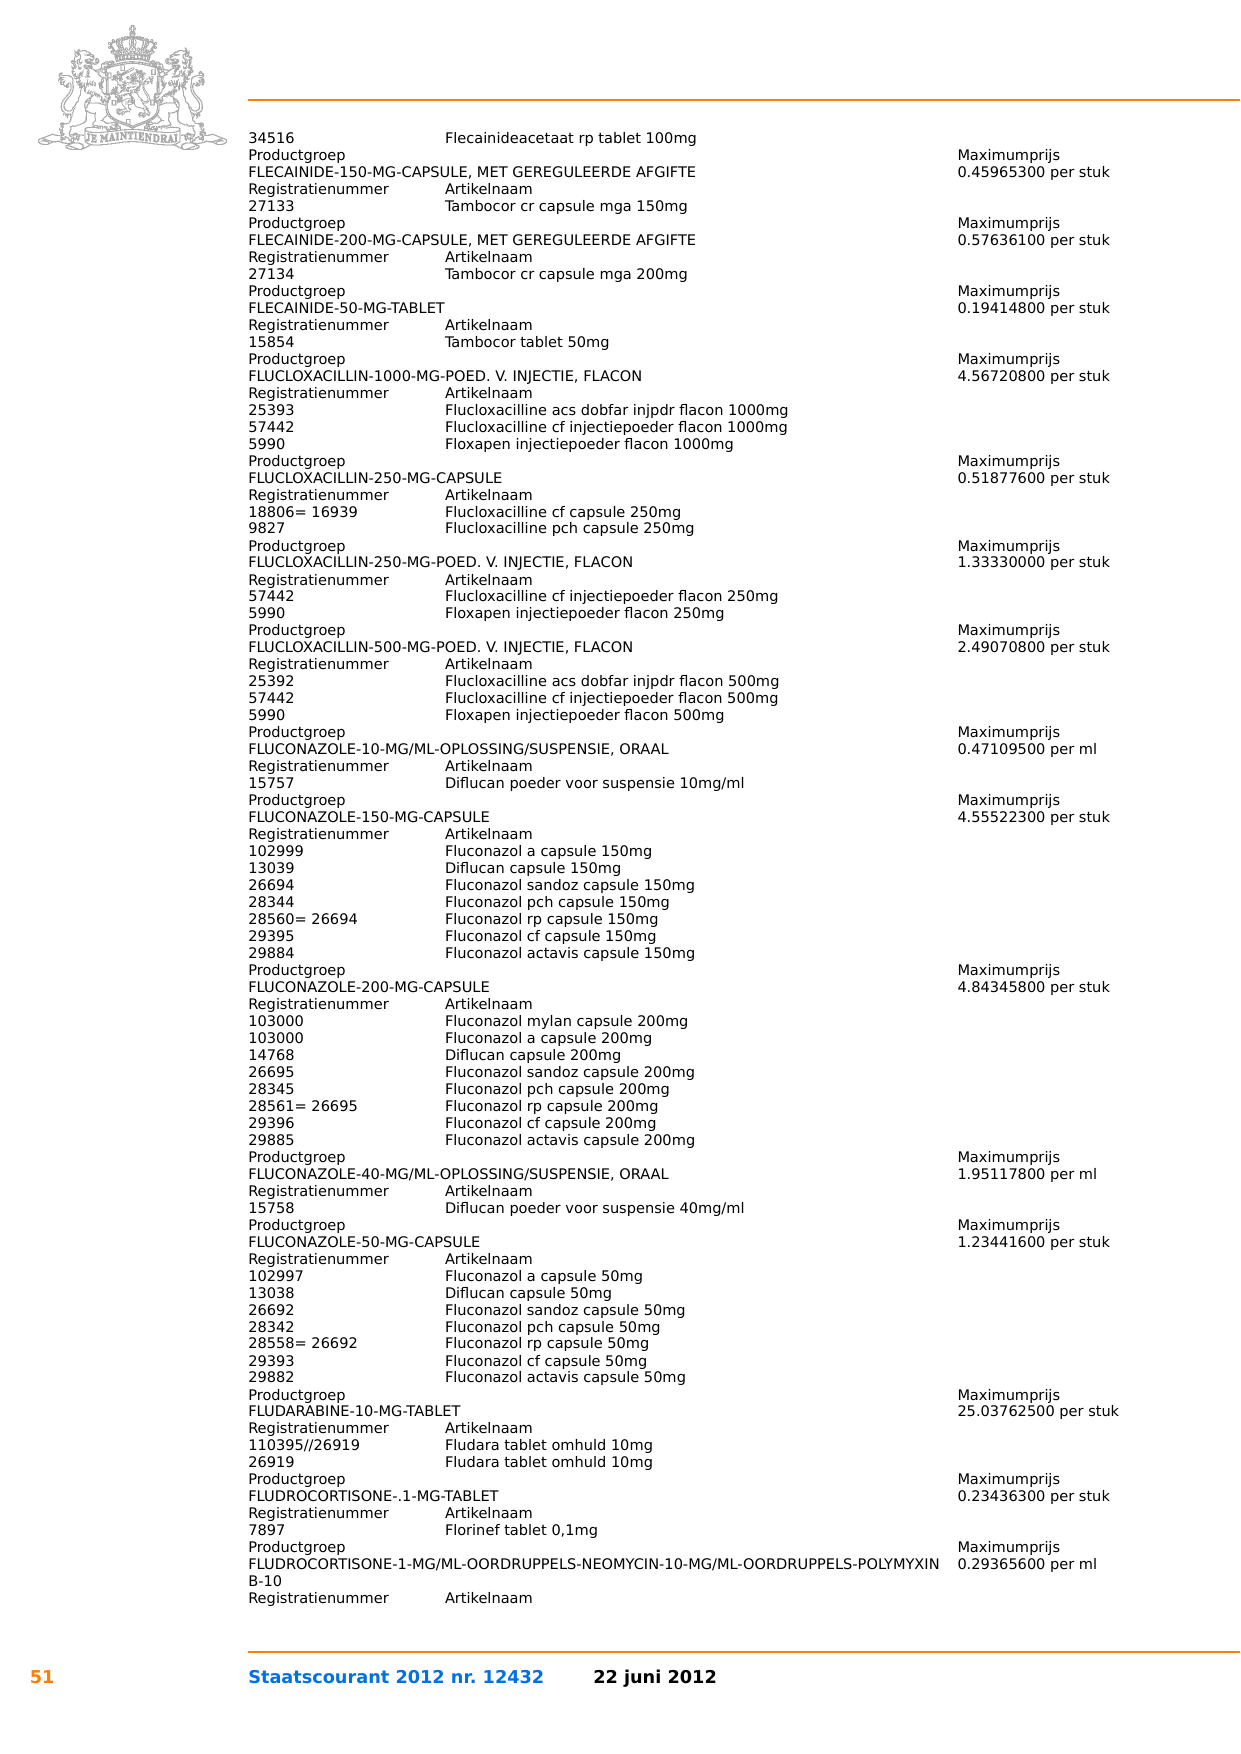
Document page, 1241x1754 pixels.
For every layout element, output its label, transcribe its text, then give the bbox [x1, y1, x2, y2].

table_cell [439, 1539, 951, 1556]
table_cell 28345 [248, 1081, 439, 1098]
table_cell [439, 724, 951, 741]
table_cell 28558= 26692 [248, 1335, 439, 1352]
table_cell [951, 1200, 1163, 1217]
table_cell [951, 486, 1163, 503]
table_cell Registratienummer [248, 996, 439, 1013]
table_cell [951, 1047, 1163, 1064]
table_cell [439, 351, 951, 368]
table_cell [951, 1132, 1163, 1149]
table_cell [951, 1030, 1163, 1047]
table_cell [951, 605, 1163, 622]
table_cell Flecainideacetaat rp tablet 100mg [439, 130, 951, 147]
table_cell 26919 [248, 1454, 439, 1471]
table_cell [951, 894, 1163, 911]
table_cell 15854 [248, 334, 439, 351]
table_cell 28561= 26695 [248, 1098, 439, 1115]
table_cell 29882 [248, 1369, 439, 1386]
table_cell 26695 [248, 1064, 439, 1081]
table_cell 57442 [248, 690, 439, 707]
table_cell [439, 1149, 951, 1166]
table_cell Productgroep [248, 351, 439, 368]
table_cell 0.29365600 per ml [951, 1556, 1163, 1590]
table_cell 0.51877600 per stuk [951, 470, 1163, 486]
table_cell Artikelnaam [439, 1251, 951, 1267]
table_cell Fluconazol actavis capsule 200mg [439, 1132, 951, 1149]
table_cell Diflucan capsule 150mg [439, 860, 951, 877]
table_cell 110395//26919 [248, 1437, 439, 1454]
table_cell [951, 385, 1163, 402]
table_cell [951, 656, 1163, 673]
table_cell 0.19414800 per stuk [951, 300, 1163, 317]
table_cell Registratienummer [248, 1183, 439, 1199]
table_cell [439, 283, 951, 300]
table_cell Maximumprijs [951, 1386, 1163, 1403]
table_cell Maximumprijs [951, 1539, 1163, 1556]
table_cell Fluconazol a capsule 50mg [439, 1268, 951, 1284]
table_cell [951, 996, 1163, 1013]
table_cell FLUCONAZOLE-40-MG/ML-OPLOSSING/SUSPENSIE, ORAAL [248, 1166, 951, 1183]
table_cell [951, 877, 1163, 894]
table_cell [951, 1522, 1163, 1539]
table_cell Registratienummer [248, 656, 439, 673]
table_cell Flucloxacilline cf injectiepoeder flacon 1000mg [439, 419, 951, 436]
table_cell Registratienummer [248, 758, 439, 775]
table_cell Flucloxacilline acs dobfar injpdr flacon 1000mg [439, 402, 951, 418]
table_cell 29396 [248, 1115, 439, 1132]
table_cell Maximumprijs [951, 147, 1163, 164]
table_cell Fluconazol rp capsule 150mg [439, 911, 951, 928]
table_cell Maximumprijs [951, 1471, 1163, 1488]
table_cell Maximumprijs [951, 1149, 1163, 1166]
table_cell Tambocor cr capsule mga 150mg [439, 198, 951, 215]
table_cell Productgroep [248, 1217, 439, 1233]
table_cell [951, 1098, 1163, 1115]
table_cell 29395 [248, 928, 439, 945]
table_cell [951, 1301, 1163, 1318]
table_cell [951, 673, 1163, 690]
table_cell 1.33330000 per stuk [951, 554, 1163, 571]
table_cell Fluconazol actavis capsule 150mg [439, 945, 951, 962]
table_cell [951, 1064, 1163, 1081]
table_cell Maximumprijs [951, 538, 1163, 554]
table_cell 0.57636100 per stuk [951, 232, 1163, 249]
table_cell Diflucan capsule 200mg [439, 1047, 951, 1064]
table_cell FLUDROCORTISONE-.1-MG-TABLET [248, 1488, 951, 1505]
table_cell 0.47109500 per ml [951, 741, 1163, 758]
table_cell Artikelnaam [439, 1505, 951, 1522]
table_cell 0.23436300 per stuk [951, 1488, 1163, 1505]
table_cell Fluconazol cf capsule 50mg [439, 1353, 951, 1369]
table_cell FLUCONAZOLE-10-MG/ML-OPLOSSING/SUSPENSIE, ORAAL [248, 741, 951, 758]
table_cell 34516 [248, 130, 439, 147]
table_cell Productgroep [248, 792, 439, 809]
table_cell Artikelnaam [439, 1590, 951, 1607]
table_cell Florinef tablet 0,1mg [439, 1522, 951, 1539]
table_cell Productgroep [248, 538, 439, 554]
table_cell Fluconazol sandoz capsule 50mg [439, 1301, 951, 1318]
table_cell Productgroep [248, 1386, 439, 1403]
table_cell Artikelnaam [439, 1420, 951, 1437]
table_cell Maximumprijs [951, 1217, 1163, 1233]
table_cell FLUDROCORTISONE-1-MG/ML-OORDRUPPELS-NEOMYCIN-10-MG/ML-OORDRUPPELS-POLYMYXIN B-10 [248, 1556, 951, 1590]
table_cell Maximumprijs [951, 453, 1163, 469]
table_cell Maximumprijs [951, 283, 1163, 300]
table_cell Floxapen injectiepoeder flacon 250mg [439, 605, 951, 622]
table_cell Fluconazol pch capsule 150mg [439, 894, 951, 911]
table_cell Fluconazol cf capsule 150mg [439, 928, 951, 945]
table_cell Fluconazol rp capsule 200mg [439, 1098, 951, 1115]
table_cell Registratienummer [248, 486, 439, 503]
table_cell 18806= 16939 [248, 504, 439, 520]
table_cell 25392 [248, 673, 439, 690]
table_cell Flucloxacilline cf injectiepoeder flacon 250mg [439, 588, 951, 605]
table_cell Flucloxacilline cf injectiepoeder flacon 500mg [439, 690, 951, 707]
table_cell Registratienummer [248, 1251, 439, 1267]
table_cell [951, 1335, 1163, 1352]
table_cell Productgroep [248, 622, 439, 639]
table_cell Productgroep [248, 453, 439, 469]
table_cell FLUCONAZOLE-150-MG-CAPSULE [248, 809, 951, 826]
table_cell FLECAINIDE-200-MG-CAPSULE, MET GEREGULEERDE AFGIFTE [248, 232, 951, 249]
table_cell Flucloxacilline acs dobfar injpdr flacon 500mg [439, 673, 951, 690]
table_cell Artikelnaam [439, 249, 951, 266]
table_cell Productgroep [248, 147, 439, 164]
table_cell Maximumprijs [951, 215, 1163, 232]
table_cell [951, 707, 1163, 724]
table_cell Productgroep [248, 283, 439, 300]
table_cell Registratienummer [248, 181, 439, 198]
table_cell [951, 1081, 1163, 1098]
table_cell [439, 147, 951, 164]
table_cell [951, 945, 1163, 962]
table_cell [951, 588, 1163, 605]
table_cell Fluconazol pch capsule 50mg [439, 1319, 951, 1335]
table_cell Fluconazol mylan capsule 200mg [439, 1013, 951, 1030]
table_cell [439, 215, 951, 232]
table_cell Artikelnaam [439, 996, 951, 1013]
table_cell [951, 1369, 1163, 1386]
table_cell 29884 [248, 945, 439, 962]
table_cell Fluconazol rp capsule 50mg [439, 1335, 951, 1352]
table_cell [439, 453, 951, 469]
table_cell Artikelnaam [439, 656, 951, 673]
table_cell Productgroep [248, 724, 439, 741]
table_cell Registratienummer [248, 1505, 439, 1522]
table_cell 27134 [248, 266, 439, 283]
table_cell [951, 775, 1163, 792]
table_cell [951, 1115, 1163, 1132]
table_cell Tambocor cr capsule mga 200mg [439, 266, 951, 283]
table_cell Registratienummer [248, 317, 439, 334]
table_cell Productgroep [248, 962, 439, 979]
table_cell FLECAINIDE-150-MG-CAPSULE, MET GEREGULEERDE AFGIFTE [248, 164, 951, 181]
table_cell [951, 1505, 1163, 1522]
table_cell Maximumprijs [951, 622, 1163, 639]
table_cell Maximumprijs [951, 724, 1163, 741]
table_cell [951, 690, 1163, 707]
table_cell [951, 1285, 1163, 1301]
table_cell 57442 [248, 419, 439, 436]
table_cell Artikelnaam [439, 1183, 951, 1199]
table_cell [951, 826, 1163, 843]
table_cell Registratienummer [248, 571, 439, 588]
table_cell 28342 [248, 1319, 439, 1335]
table_cell 4.56720800 per stuk [951, 368, 1163, 384]
table_cell FLUCONAZOLE-50-MG-CAPSULE [248, 1234, 951, 1251]
table_cell 26694 [248, 877, 439, 894]
table_cell Diflucan poeder voor suspensie 40mg/ml [439, 1200, 951, 1217]
table_cell [439, 1386, 951, 1403]
table_cell Artikelnaam [439, 758, 951, 775]
table_cell [951, 1251, 1163, 1267]
table_cell [951, 1437, 1163, 1454]
table_cell Tambocor tablet 50mg [439, 334, 951, 351]
table_cell Artikelnaam [439, 181, 951, 198]
table_cell [439, 792, 951, 809]
table_cell [951, 571, 1163, 588]
table_cell Productgroep [248, 1149, 439, 1166]
table_cell Productgroep [248, 1471, 439, 1488]
table_cell 9827 [248, 520, 439, 537]
table_cell Fluconazol cf capsule 200mg [439, 1115, 951, 1132]
table_cell [951, 504, 1163, 520]
table_cell 25.03762500 per stuk [951, 1403, 1163, 1420]
table_cell 27133 [248, 198, 439, 215]
table_cell [951, 334, 1163, 351]
table_cell [951, 1454, 1163, 1471]
table_cell 1.95117800 per ml [951, 1166, 1163, 1183]
table_cell 29885 [248, 1132, 439, 1149]
table_cell [951, 436, 1163, 452]
table_cell Maximumprijs [951, 351, 1163, 368]
picture [38, 25, 227, 150]
table_cell Fluconazol sandoz capsule 150mg [439, 877, 951, 894]
table_cell 15758 [248, 1200, 439, 1217]
table_cell [439, 962, 951, 979]
table_cell Registratienummer [248, 249, 439, 266]
table_cell 13038 [248, 1285, 439, 1301]
table_cell 0.45965300 per stuk [951, 164, 1163, 181]
table_cell Registratienummer [248, 826, 439, 843]
table_cell [951, 130, 1163, 147]
table_cell 28344 [248, 894, 439, 911]
table_cell Registratienummer [248, 1590, 439, 1607]
table_cell Maximumprijs [951, 792, 1163, 809]
table_cell [951, 317, 1163, 334]
table_cell 7897 [248, 1522, 439, 1539]
table_cell [951, 1420, 1163, 1437]
table_cell Floxapen injectiepoeder flacon 500mg [439, 707, 951, 724]
table_cell 26692 [248, 1301, 439, 1318]
table_cell Registratienummer [248, 385, 439, 402]
table_cell FLUCLOXACILLIN-250-MG-CAPSULE [248, 470, 951, 486]
table_cell 5990 [248, 436, 439, 452]
table_cell [951, 249, 1163, 266]
table_cell [951, 520, 1163, 537]
table_cell [951, 1590, 1163, 1607]
table_cell 57442 [248, 588, 439, 605]
table_cell [951, 198, 1163, 215]
table_cell Fluconazol a capsule 150mg [439, 843, 951, 860]
table_cell 103000 [248, 1013, 439, 1030]
table_cell 103000 [248, 1030, 439, 1047]
table_cell 4.84345800 per stuk [951, 979, 1163, 996]
table_cell 5990 [248, 605, 439, 622]
table_cell [439, 1217, 951, 1233]
table_cell [439, 622, 951, 639]
table_cell 5990 [248, 707, 439, 724]
table_cell [951, 1268, 1163, 1284]
table_cell FLECAINIDE-50-MG-TABLET [248, 300, 951, 317]
table_cell 2.49070800 per stuk [951, 639, 1163, 656]
table_cell Flucloxacilline cf capsule 250mg [439, 504, 951, 520]
table_cell 29393 [248, 1353, 439, 1369]
table_cell Productgroep [248, 1539, 439, 1556]
table_cell [951, 419, 1163, 436]
table_cell FLUCLOXACILLIN-500-MG-POED. V. INJECTIE, FLACON [248, 639, 951, 656]
table_cell [951, 843, 1163, 860]
table_cell [951, 758, 1163, 775]
table_cell Artikelnaam [439, 385, 951, 402]
table_cell Fluconazol actavis capsule 50mg [439, 1369, 951, 1386]
table_cell [439, 1471, 951, 1488]
table_cell [951, 1353, 1163, 1369]
table_cell [951, 1183, 1163, 1199]
table_cell [951, 911, 1163, 928]
table_cell 13039 [248, 860, 439, 877]
table_cell Artikelnaam [439, 486, 951, 503]
table_cell FLUCLOXACILLIN-1000-MG-POED. V. INJECTIE, FLACON [248, 368, 951, 384]
table_cell [951, 181, 1163, 198]
table_cell [439, 538, 951, 554]
table_cell FLUCONAZOLE-200-MG-CAPSULE [248, 979, 951, 996]
table_cell [951, 402, 1163, 418]
table_cell FLUCLOXACILLIN-250-MG-POED. V. INJECTIE, FLACON [248, 554, 951, 571]
table_cell FLUDARABINE-10-MG-TABLET [248, 1403, 951, 1420]
table_cell Floxapen injectiepoeder flacon 1000mg [439, 436, 951, 452]
table_cell 28560= 26694 [248, 911, 439, 928]
table_cell Fludara tablet omhuld 10mg [439, 1454, 951, 1471]
table_cell 1.23441600 per stuk [951, 1234, 1163, 1251]
table_cell [951, 1319, 1163, 1335]
table_cell Diflucan capsule 50mg [439, 1285, 951, 1301]
table_cell Fluconazol pch capsule 200mg [439, 1081, 951, 1098]
table_cell Maximumprijs [951, 962, 1163, 979]
table_cell 14768 [248, 1047, 439, 1064]
table_cell 15757 [248, 775, 439, 792]
table_cell Registratienummer [248, 1420, 439, 1437]
table_cell Fluconazol sandoz capsule 200mg [439, 1064, 951, 1081]
table_cell Artikelnaam [439, 571, 951, 588]
table_cell Fludara tablet omhuld 10mg [439, 1437, 951, 1454]
table_cell Artikelnaam [439, 826, 951, 843]
table_cell Productgroep [248, 215, 439, 232]
table_cell Fluconazol a capsule 200mg [439, 1030, 951, 1047]
table_cell Flucloxacilline pch capsule 250mg [439, 520, 951, 537]
table_cell 25393 [248, 402, 439, 418]
table_cell Artikelnaam [439, 317, 951, 334]
table_cell 102999 [248, 843, 439, 860]
table_cell [951, 928, 1163, 945]
table_cell 4.55522300 per stuk [951, 809, 1163, 826]
table_cell 102997 [248, 1268, 439, 1284]
table_cell [951, 1013, 1163, 1030]
table_cell Diflucan poeder voor suspensie 10mg/ml [439, 775, 951, 792]
table_cell [951, 266, 1163, 283]
table_cell [951, 860, 1163, 877]
